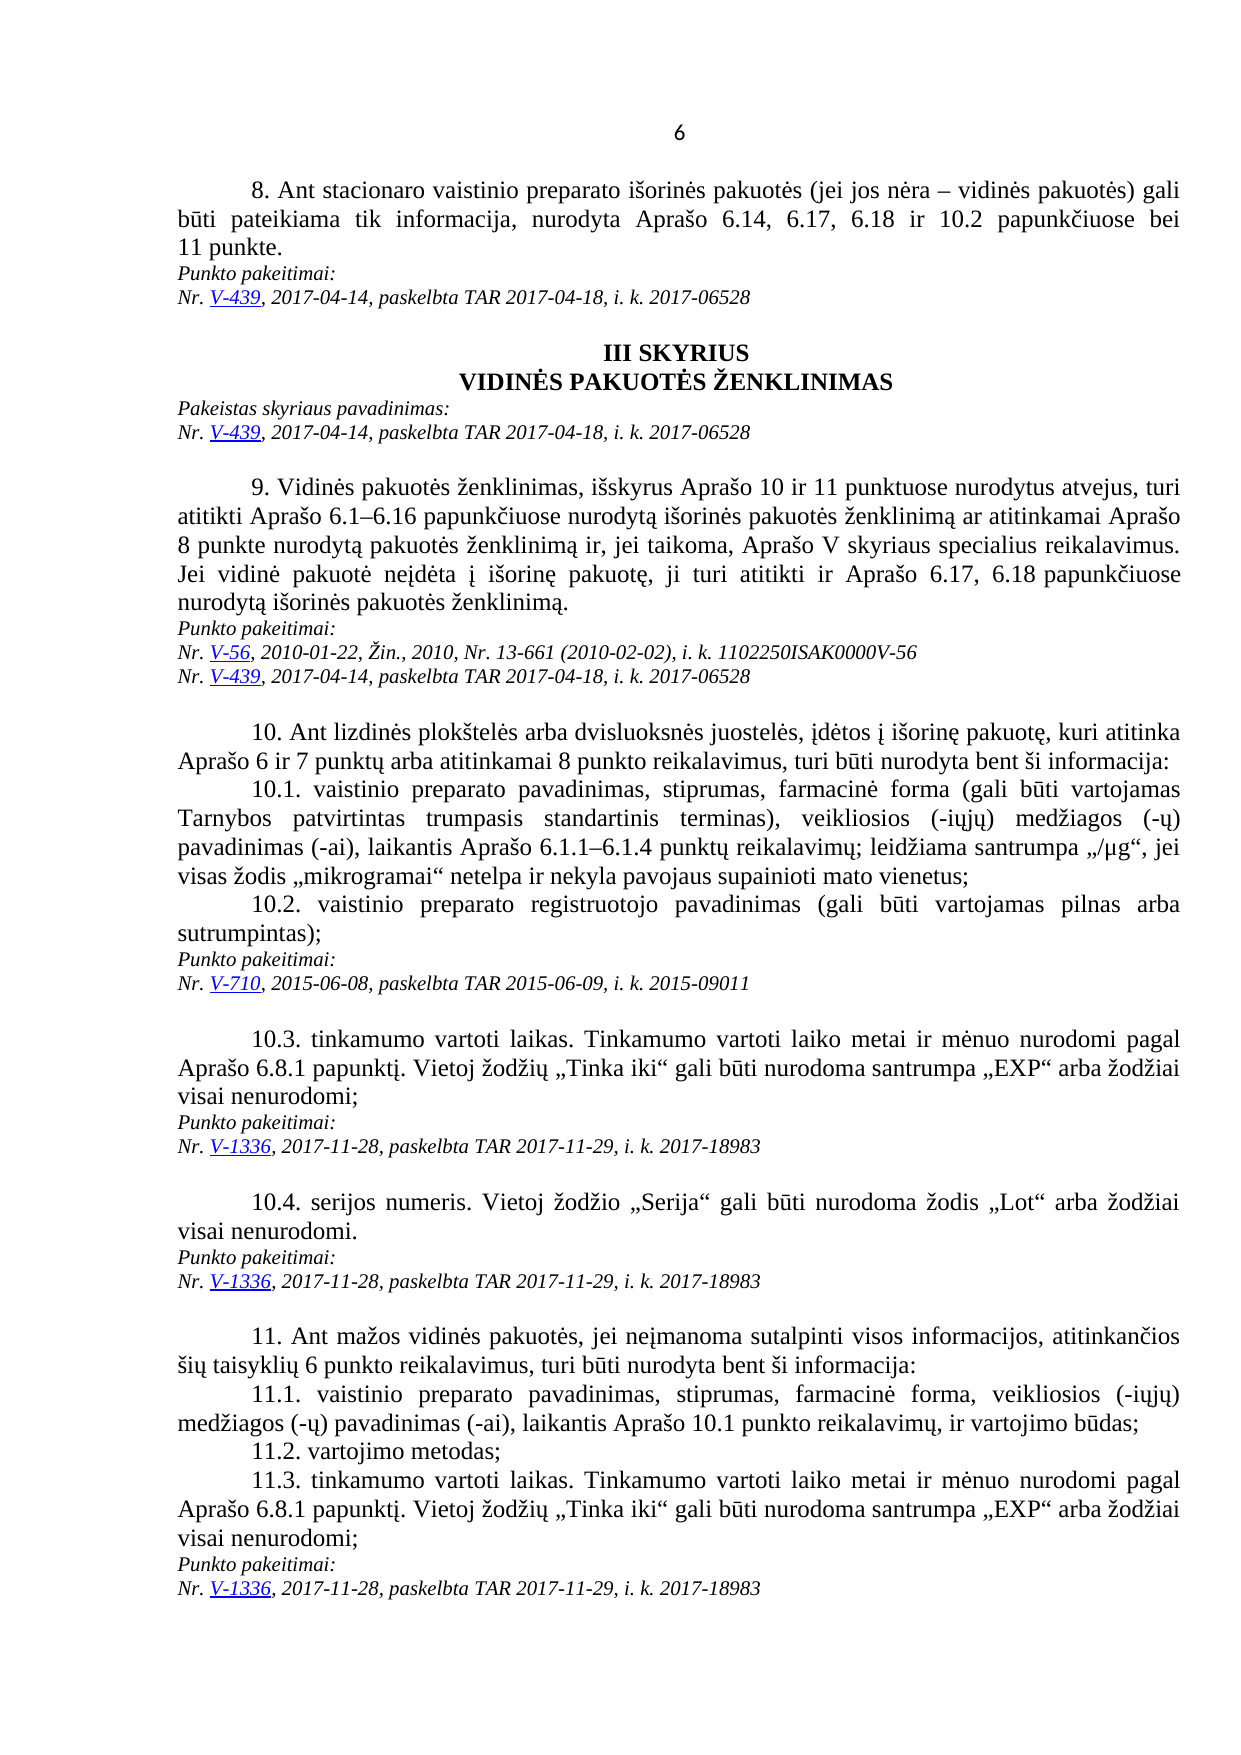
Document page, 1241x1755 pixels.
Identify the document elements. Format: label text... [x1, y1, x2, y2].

text 10.4. serijos numeris. Vietoj žodžio „Serija“ gali būti nurodoma žodis „Lot“ arba žodžiai visai nenurodomi. [177, 1187, 1181, 1244]
text Nr. V-1336, 2017-11-28, paskelbta TAR 2017-11-29, i. k. 2017-18983 [177, 1576, 1181, 1599]
text 8. Ant stacionaro vaistinio preparato išorinės pakuotės (jei jos nėra – vidinės pakuotės) gali būti pateikiama tik informacija, nurodyta Aprašo 6.14, 6.17, 6.18 ir 10.2 papunkčiuose bei 11 punkte. [177, 175, 1181, 261]
text 11. Ant mažos vidinės pakuotės, jei neįmanoma sutalpinti visos informacijos, atitinkančios šių taisyklių 6 punkto reikalavimus, turi būti nurodyta bent ši informacija: [177, 1321, 1181, 1379]
text 10. Ant lizdinės plokštelės arba dvisluoksnės juostelės, įdėtos į išorinę pakuotę, kuri atitinka Aprašo 6 ir 7 punktų arba atitinkamai 8 punkto reikalavimus, turi būti nurodyta bent ši informacija: [177, 717, 1181, 774]
text Nr. V-710, 2015-06-08, paskelbta TAR 2015-06-09, i. k. 2015-09011 [177, 971, 1181, 995]
text Nr. V-439, 2017-04-14, paskelbta TAR 2017-04-18, i. k. 2017-06528 [177, 664, 1181, 688]
text 11.1. vaistinio preparato pavadinimas, stiprumas, farmacinė forma, veikliosios (-iųjų) medžiagos (-ų) pavadinimas (-ai), laikantis Aprašo 10.1 punkto reikalavimų, ir vartojimo būdas; [177, 1379, 1181, 1436]
text Nr. V-1336, 2017-11-28, paskelbta TAR 2017-11-29, i. k. 2017-18983 [177, 1134, 1181, 1158]
text 10.2. vaistinio preparato registruotojo pavadinimas (gali būti vartojamas pilnas arba sutrumpintas); [177, 889, 1181, 947]
text 11.3. tinkamumo vartoti laikas. Tinkamumo vartoti laiko metai ir mėnuo nurodomi pagal Aprašo 6.8.1 papunktį. Vietoj žodžių „Tinka iki“ gali būti nurodoma santrumpa „EXP“ arba žodžiai visai nenurodomi; [177, 1465, 1181, 1551]
text Pakeistas skyriaus pavadinimas: [177, 396, 1181, 419]
text Nr. V-56, 2010-01-22, Žin., 2010, Nr. 13-661 (2010-02-02), i. k. 1102250ISAK0000V-56 [177, 640, 1181, 664]
text Punkto pakeitimai: [177, 1110, 1181, 1134]
text Punkto pakeitimai: [177, 261, 1181, 285]
text III SKYRIUS VIDINĖS PAKUOTĖS ŽENKLINIMAS [177, 338, 1181, 396]
text Nr. V-1336, 2017-11-28, paskelbta TAR 2017-11-29, i. k. 2017-18983 [177, 1269, 1181, 1293]
text Punkto pakeitimai: [177, 1551, 1181, 1576]
text 11.2. vartojimo metodas; [177, 1436, 1181, 1465]
text Nr. V-439, 2017-04-14, paskelbta TAR 2017-04-18, i. k. 2017-06528 [177, 285, 1181, 309]
text Punkto pakeitimai: [177, 1244, 1181, 1269]
text 10.3. tinkamumo vartoti laikas. Tinkamumo vartoti laiko metai ir mėnuo nurodomi pagal Aprašo 6.8.1 papunktį. Vietoj žodžių „Tinka iki“ gali būti nurodoma santrumpa „EXP“ arba žodžiai visai nenurodomi; [177, 1024, 1181, 1110]
text 9. Vidinės pakuotės ženklinimas, išskyrus Aprašo 10 ir 11 punktuose nurodytus atvejus, turi atitikti Aprašo 6.1–6.16 papunkčiuose nurodytą išorinės pakuotės ženklinimą ar atitinkamai Aprašo 8 punkte nurodytą pakuotės ženklinimą ir, jei taikoma, Aprašo V skyriaus specialius reikalavimus. Jei vidinė pakuotė neįdėta į išorinę pakuotę, ji turi atitikti ir Aprašo 6.17, 6.18 papunkčiuose nurodytą išorinės pakuotės ženklinimą. [177, 472, 1181, 616]
text 10.1. vaistinio preparato pavadinimas, stiprumas, farmacinė forma (gali būti vartojamas Tarnybos patvirtintas trumpasis standartinis terminas), veikliosios (-iųjų) medžiagos (-ų) pavadinimas (-ai), laikantis Aprašo 6.1.1–6.1.4 punktų reikalavimų; leidžiama santrumpa „/μg“, jei visas žodis „mikrogramai“ netelpa ir nekyla pavojaus supainioti mato vienetus; [177, 774, 1181, 889]
text Punkto pakeitimai: [177, 616, 1181, 640]
text Punkto pakeitimai: [177, 947, 1181, 971]
text Nr. V-439, 2017-04-14, paskelbta TAR 2017-04-18, i. k. 2017-06528 [177, 419, 1181, 444]
